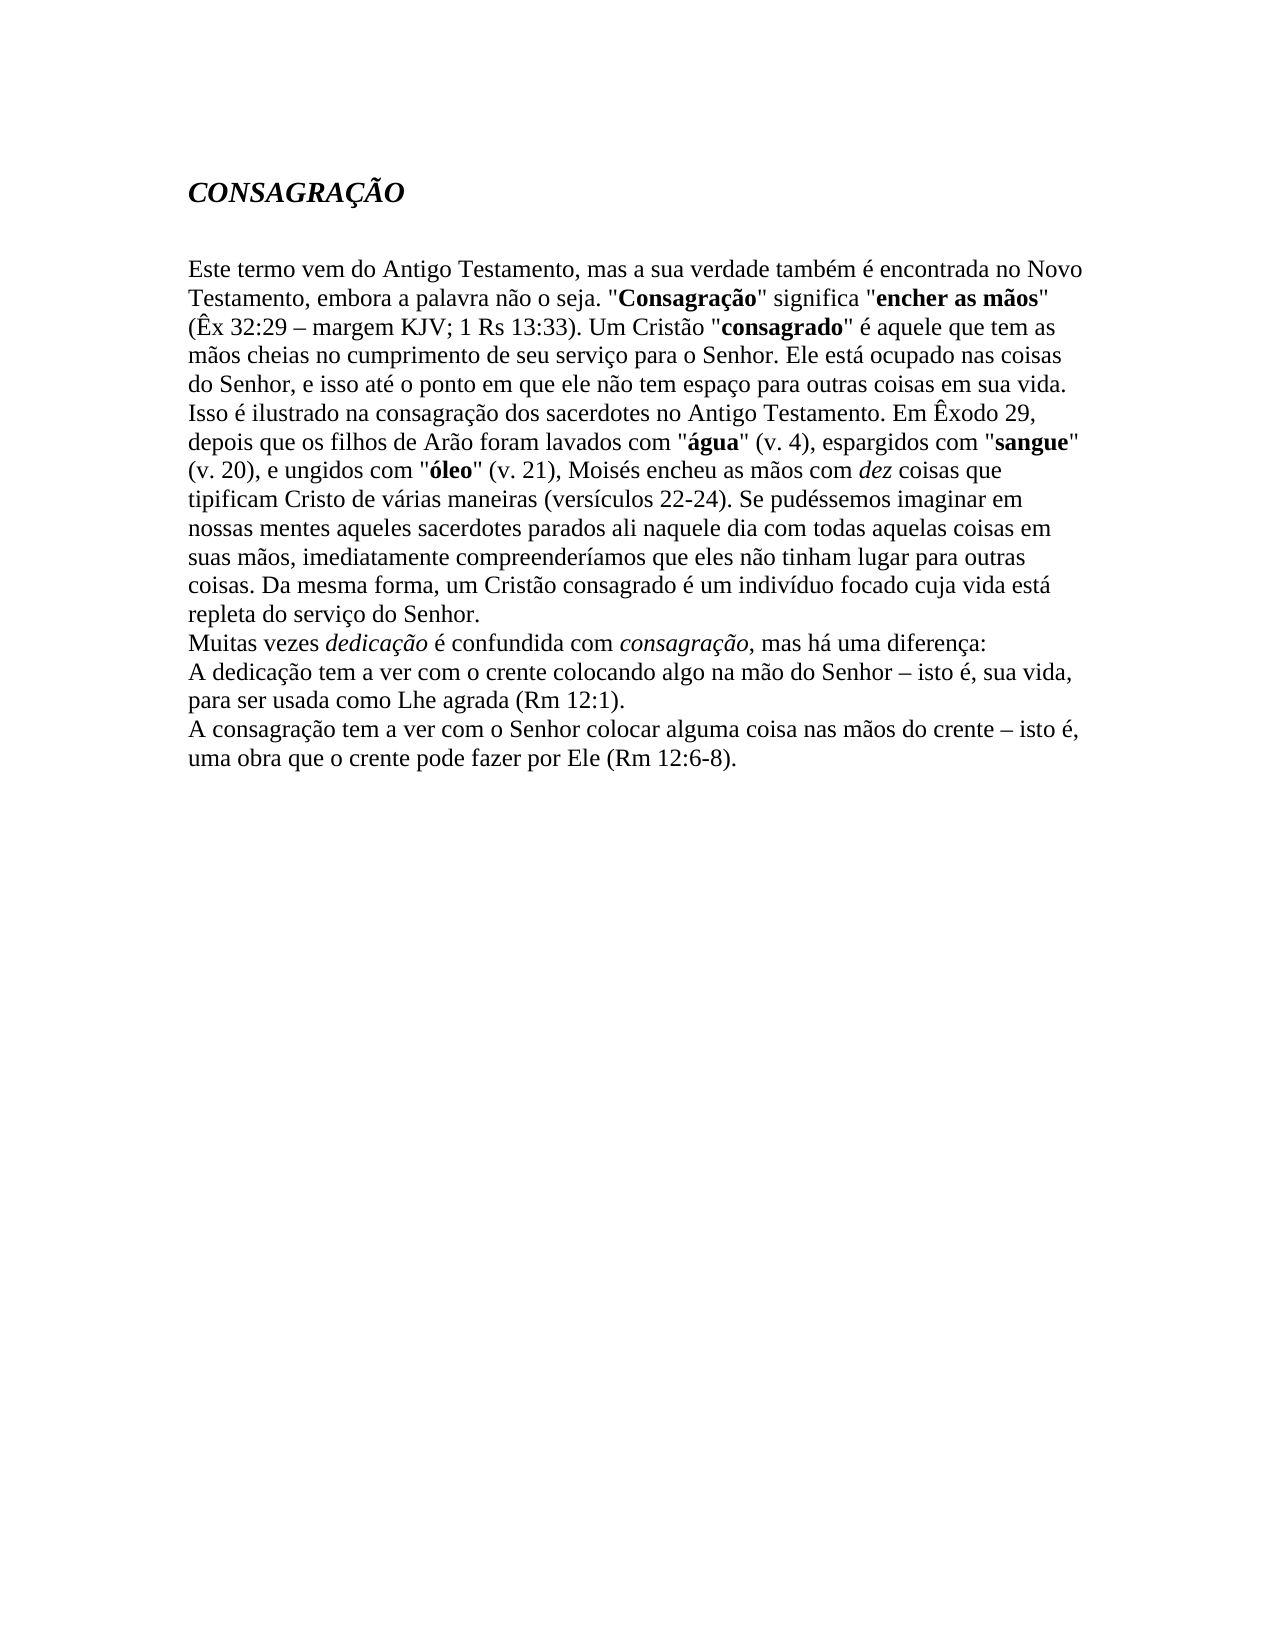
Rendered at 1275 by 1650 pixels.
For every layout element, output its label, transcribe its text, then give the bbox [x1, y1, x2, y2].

text Muitas vezes dedicação é confundida com consagração, mas há uma diferença: [188, 628, 1087, 657]
text A dedicação tem a ver com o crente colocando algo na mão do Senhor – isto é, sua vida, para ser usada como Lhe agrada (Rm 12:1). [188, 657, 1087, 714]
subtitle CONSAGRAÇÃO [188, 175, 1087, 208]
text Isso é ilustrado na consagração dos sacerdotes no Antigo Testamento. Em Êxodo 29, depois que os filhos de Arão foram lavados com "água" (v. 4), espargidos com "sangue" (v. 20), e ungidos com "óleo" (v. 21), Moisés encheu as mãos com dez coisas que tipificam Cristo de várias maneiras (versículos 22-24). Se pudéssemos imaginar em nossas mentes aqueles sacerdotes parados ali naquele dia com todas aquelas coisas em suas mãos, imediatamente compreenderíamos que eles não tinham lugar para outras coisas. Da mesma forma, um Cristão consagrado é um indivíduo focado cuja vida está repleta do serviço do Senhor. [188, 398, 1087, 628]
text A consagração tem a ver com o Senhor colocar alguma coisa nas mãos do crente – isto é, uma obra que o crente pode fazer por Ele (Rm 12:6-8). [188, 714, 1087, 772]
text Este termo vem do Antigo Testamento, mas a sua verdade também é encontrada no Novo Testamento, embora a palavra não o seja. "Consagração" significa "encher as mãos" (Êx 32:29 – margem KJV; 1 Rs 13:33). Um Cristão "consagrado" é aquele que tem as mãos cheias no cumprimento de seu serviço para o Senhor. Ele está ocupado nas coisas do Senhor, e isso até o ponto em que ele não tem espaço para outras coisas em sua vida. [188, 254, 1087, 398]
